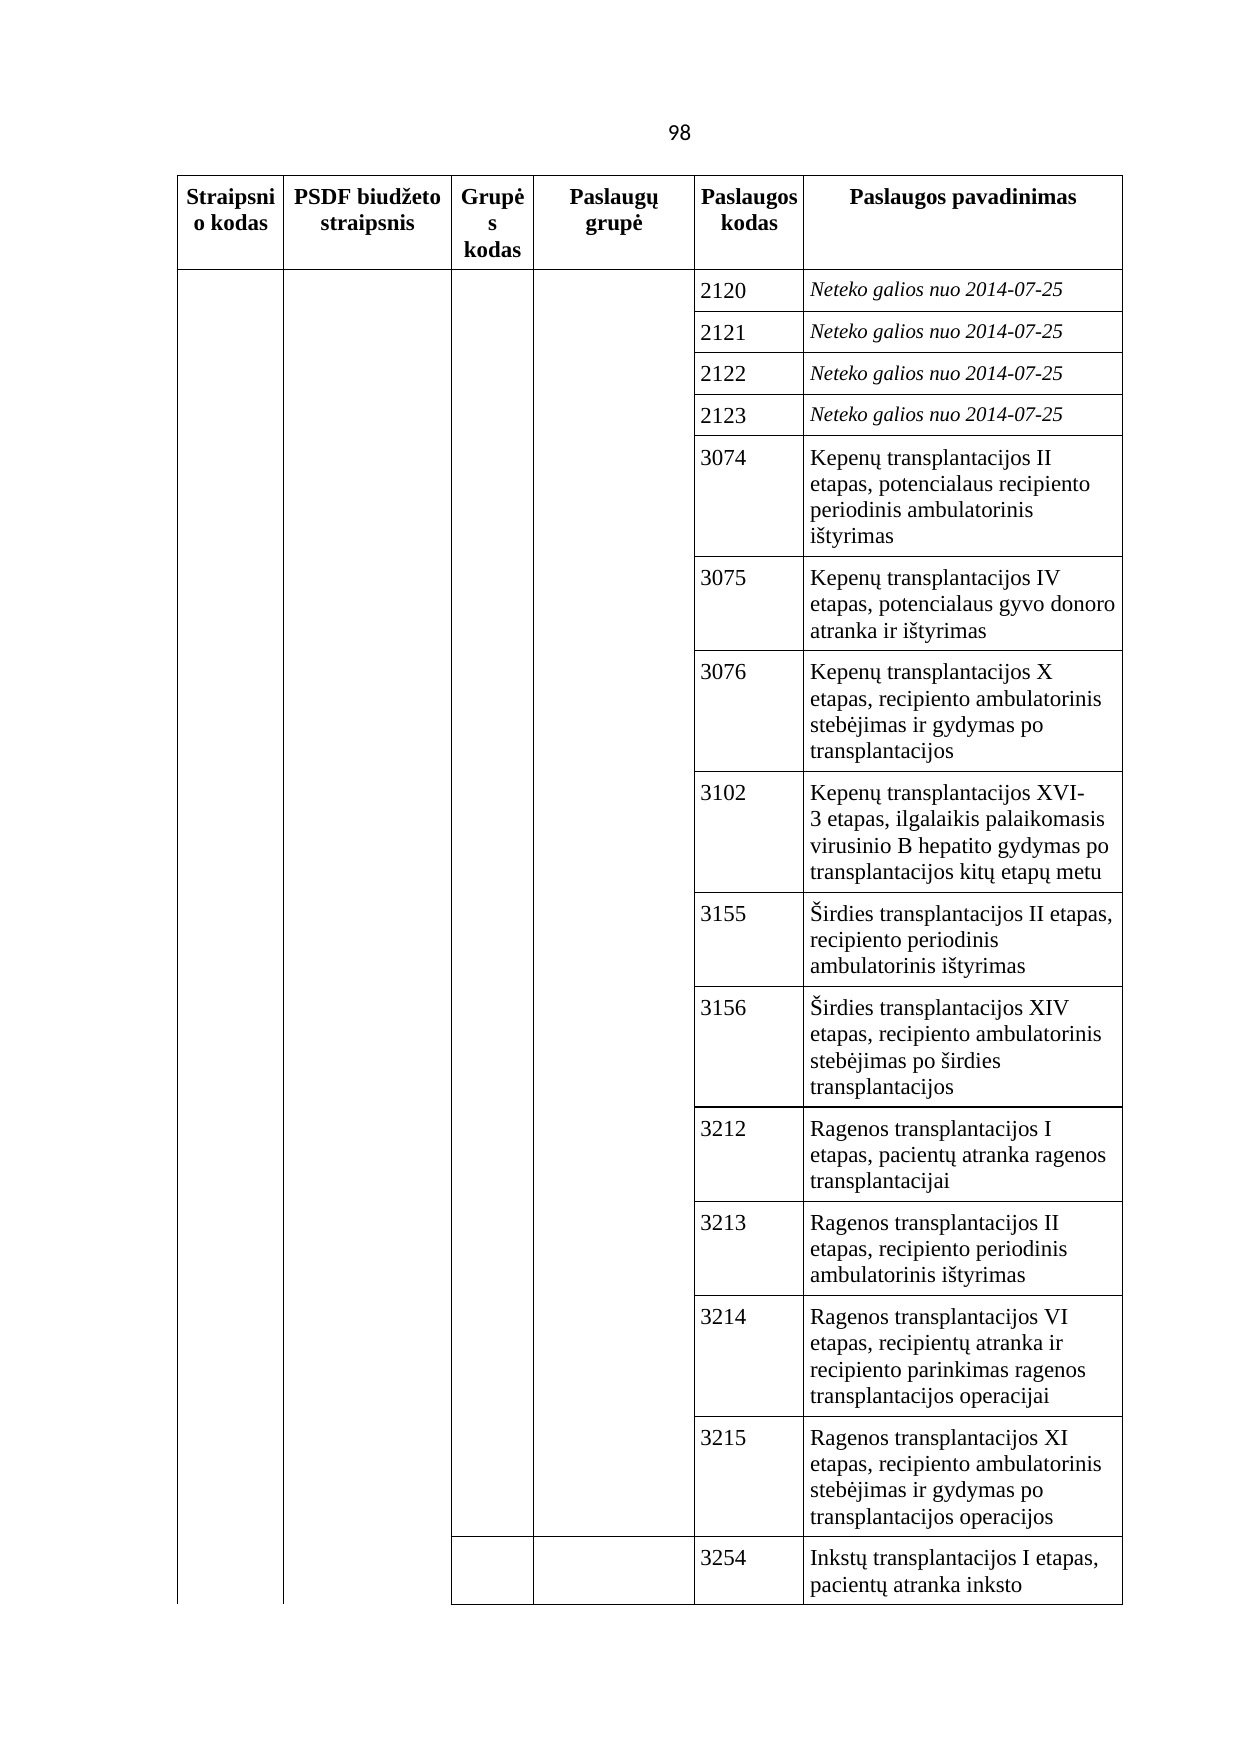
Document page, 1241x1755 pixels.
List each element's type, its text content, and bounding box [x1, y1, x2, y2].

table_cell [534, 771, 694, 892]
table_cell 3156 [695, 987, 803, 1106]
table_cell [178, 1295, 283, 1416]
table_cell [534, 311, 694, 352]
table_cell [452, 394, 533, 435]
table_cell [178, 1536, 283, 1604]
table_header Paslaugos pavadinimas [804, 176, 1122, 269]
table_cell [452, 892, 533, 986]
table_cell Kepenų transplantacijos X etapas, recipiento ambulatorinis stebėjimas ir gydymas po transplantacijos [804, 651, 1122, 771]
table_cell [178, 892, 283, 986]
table_cell 3074 [695, 436, 803, 556]
table_cell [178, 556, 283, 650]
table_cell [534, 1537, 694, 1604]
table_cell [178, 394, 283, 435]
table_cell [178, 435, 283, 556]
table_cell 2121 [695, 312, 803, 352]
table_cell [178, 650, 283, 771]
table_cell [534, 556, 694, 650]
table_cell [452, 771, 533, 892]
table_cell Neteko galios nuo 2014-07-25 [804, 353, 1122, 394]
table_cell 3212 [695, 1108, 803, 1201]
table_cell [534, 270, 694, 311]
table_cell [284, 771, 451, 892]
table_header PSDF biudžeto straipsnis [284, 176, 451, 269]
table_cell [284, 1106, 451, 1201]
table_cell Kepenų transplantacijos XVI-3 etapas, ilgalaikis palaikomasis virusinio B hepatito gydymas po transplantacijos kitų etapų metu [804, 772, 1122, 892]
table_cell [284, 1416, 451, 1536]
table_cell 3075 [695, 557, 803, 650]
table_cell [452, 435, 533, 556]
table_cell [534, 352, 694, 394]
table_cell [284, 650, 451, 771]
table_cell [284, 435, 451, 556]
table_cell [452, 1537, 533, 1604]
table_cell [534, 435, 694, 556]
table_cell [284, 270, 451, 311]
table_cell 3214 [695, 1296, 803, 1416]
table_cell [178, 311, 283, 352]
table_cell Inkstų transplantacijos I etapas, pacientų atranka inksto [804, 1537, 1122, 1604]
table_cell Neteko galios nuo 2014-07-25 [804, 270, 1122, 311]
table_cell [284, 556, 451, 650]
table_cell 3213 [695, 1202, 803, 1295]
table_cell Neteko galios nuo 2014-07-25 [804, 395, 1122, 435]
table_cell 3155 [695, 893, 803, 986]
table_cell [452, 650, 533, 771]
table_cell [284, 311, 451, 352]
table_cell [534, 892, 694, 986]
table_cell [534, 986, 694, 1536]
table_header Straipsnio kodas [178, 176, 283, 269]
table_cell 3215 [695, 1417, 803, 1536]
table_header Grupės kodas [452, 176, 533, 269]
table_cell [284, 892, 451, 986]
table_cell Kepenų transplantacijos IV etapas, potencialaus gyvo donoro atranka ir ištyrimas [804, 557, 1122, 650]
table_cell [452, 352, 533, 394]
table_header Paslaugos kodas [695, 176, 803, 269]
table_cell 3254 [695, 1537, 803, 1604]
table_cell [284, 1536, 451, 1604]
table_cell [534, 650, 694, 771]
table_cell [534, 394, 694, 435]
table_header Paslaugų grupė [534, 176, 694, 269]
table_cell Ragenos transplantacijos II etapas, recipiento periodinis ambulatorinis ištyrimas [804, 1202, 1122, 1295]
table_cell [178, 1416, 283, 1536]
table_cell [284, 1295, 451, 1416]
table_cell 3102 [695, 772, 803, 892]
table_cell [284, 394, 451, 435]
table_cell Širdies transplantacijos II etapas, recipiento periodinis ambulatorinis ištyrimas [804, 893, 1122, 986]
table_cell [284, 986, 451, 1106]
table_cell Kepenų transplantacijos II etapas, potencialaus recipiento periodinis ambulatorinis ištyrimas [804, 436, 1122, 556]
table_cell 2123 [695, 395, 803, 435]
table_cell 3076 [695, 651, 803, 771]
table_cell [284, 352, 451, 394]
table_cell [284, 1201, 451, 1295]
table_cell [452, 311, 533, 352]
table_cell 2120 [695, 270, 803, 311]
table_cell [178, 1106, 283, 1201]
table_cell [178, 1201, 283, 1295]
table_cell [178, 270, 283, 311]
table_cell [452, 270, 533, 311]
table_cell [178, 352, 283, 394]
table_cell [452, 556, 533, 650]
table_cell 2122 [695, 353, 803, 394]
table_cell [452, 986, 533, 1536]
table_cell Širdies transplantacijos XIV etapas, recipiento ambulatorinis stebėjimas po širdies transplantacijos [804, 987, 1122, 1106]
table_cell Ragenos transplantacijos XI etapas, recipiento ambulatorinis stebėjimas ir gydymas po transplantacijos operacijos [804, 1417, 1122, 1536]
table_cell Ragenos transplantacijos VI etapas, recipientų atranka ir recipiento parinkimas ragenos transplantacijos operacijai [804, 1296, 1122, 1416]
table_cell Neteko galios nuo 2014-07-25 [804, 312, 1122, 352]
table_cell [178, 771, 283, 892]
table_cell [178, 986, 283, 1106]
table_cell Ragenos transplantacijos I etapas, pacientų atranka ragenos transplantacijai [804, 1108, 1122, 1201]
